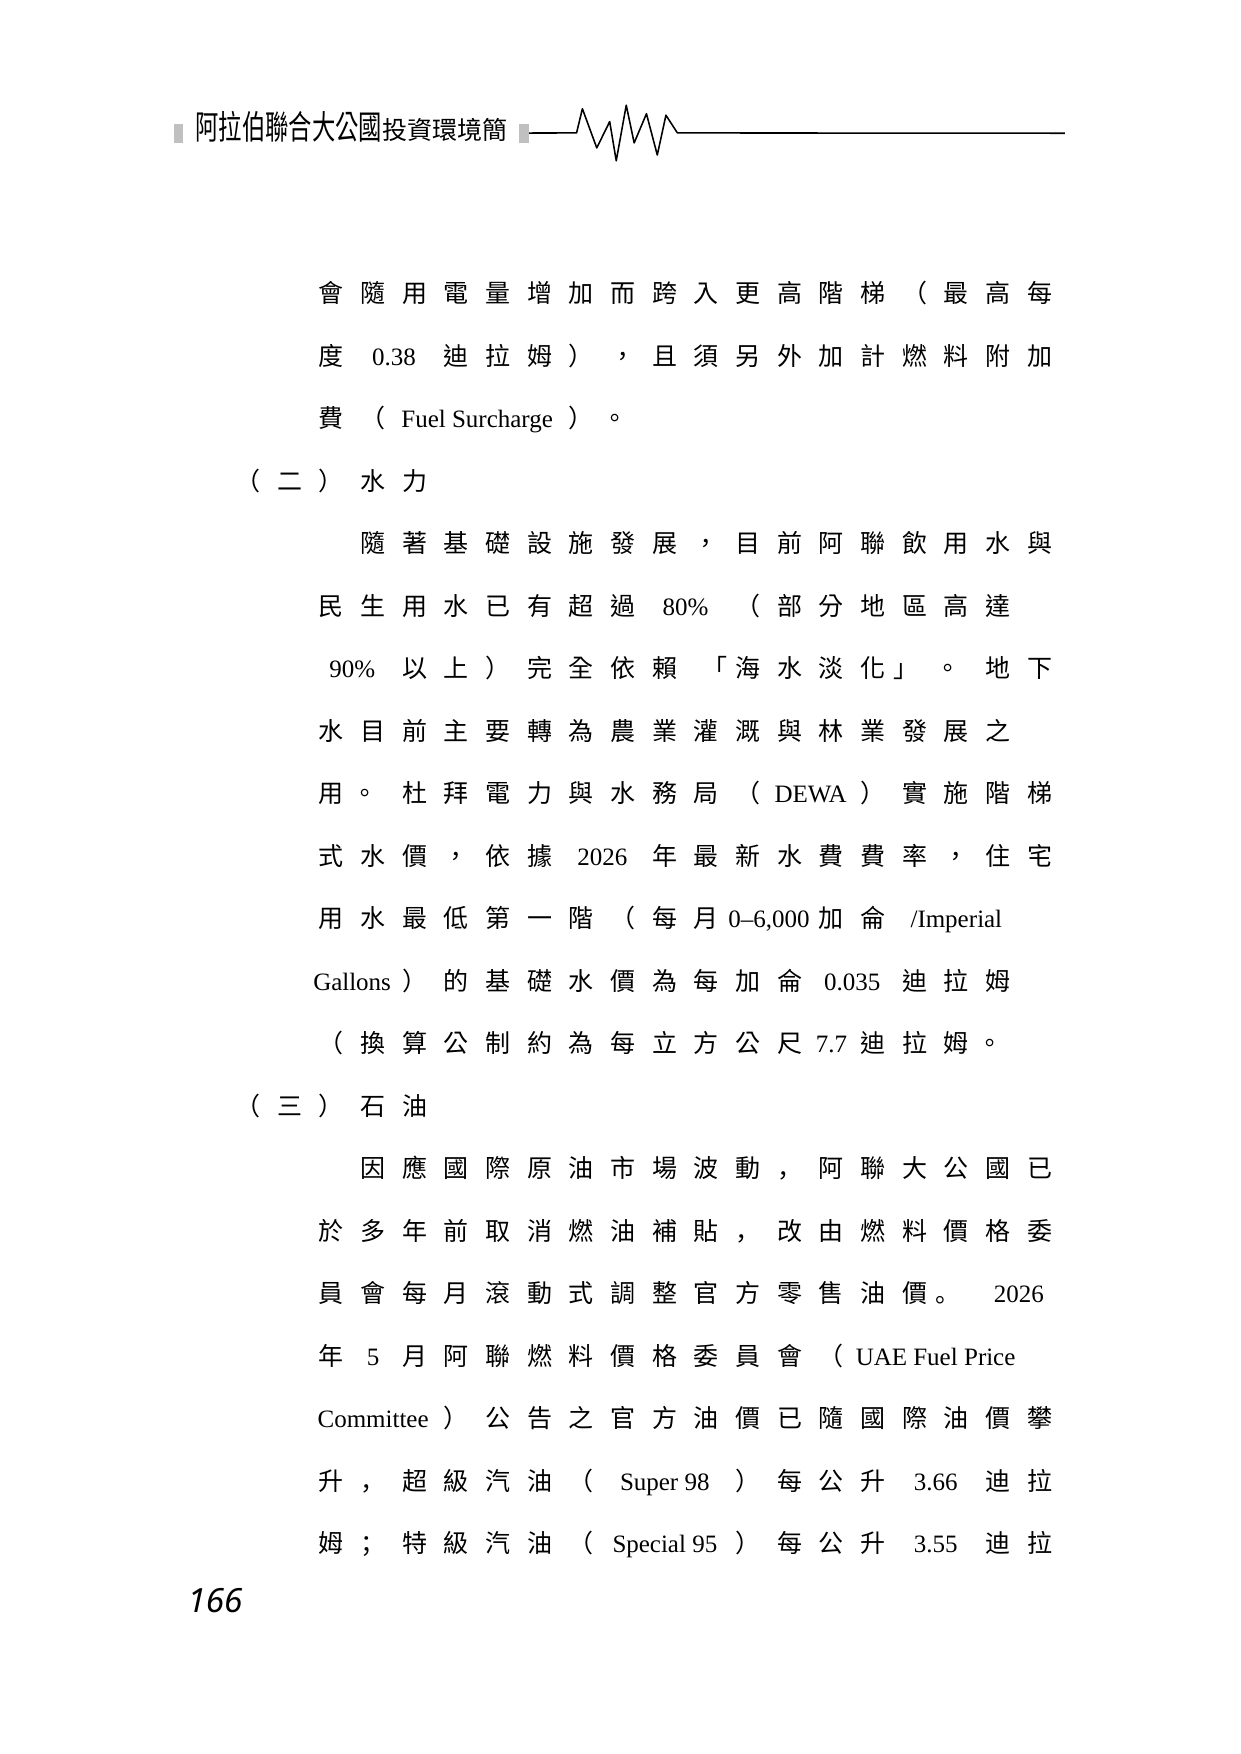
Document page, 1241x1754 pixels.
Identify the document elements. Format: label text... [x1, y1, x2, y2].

text 會隨用電量增加而跨入更高階梯（最高每度0.38迪拉姆），且須另外加計燃料附加費（Fuel Surcharge）。 [284, 250, 1060, 438]
text 隨著基礎設施發展，目前阿聯飲用水與民生用水已有超過80%（部分地區高達90%以上）完全依賴「海水淡化」。地下水目前主要轉為農業灌溉與林業發展之用。杜拜電力與水務局（DEWA）實施階梯式水價，依據2026年最新水費費率，住宅用水最低第一階（每月0–6,000加侖/Imperial Gallons）的基礎水價為每加侖0.035迪拉姆（換算公制約為每立方公尺7.7迪拉姆。 [284, 500, 1060, 1063]
text （二）水力 [210, 438, 1060, 500]
text （三）石油 [210, 1063, 1060, 1125]
text 因應國際原油市場波動，阿聯大公國已於多年前取消燃油補貼，改由燃料價格委員會每月滾動式調整官方零售油價。2026年5月阿聯燃料價格委員會（UAE Fuel Price Committee）公告之官方油價已隨國際油價攀升，超級汽油（Super 98）每公升3.66迪拉姆；特級汽油（Special 95）每公升3.55迪拉 [284, 1125, 1060, 1563]
